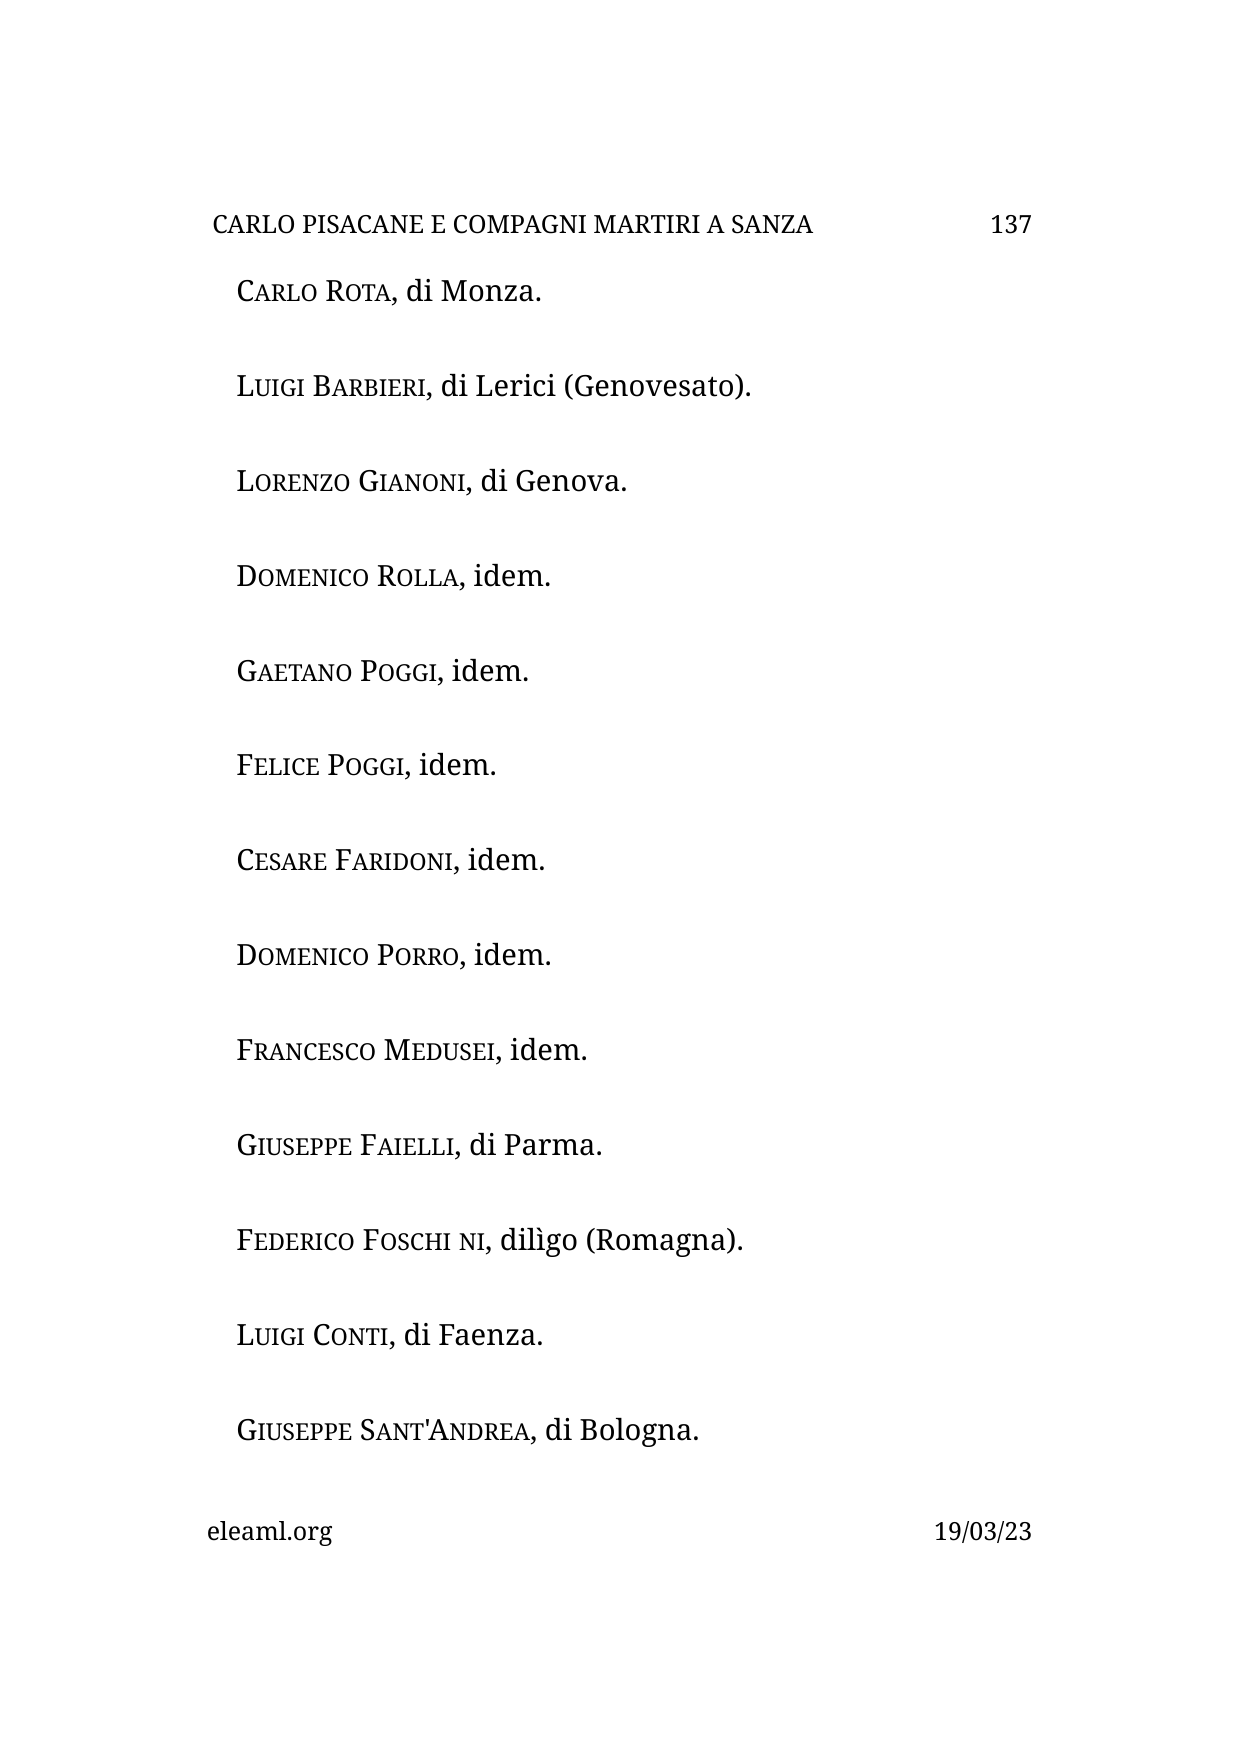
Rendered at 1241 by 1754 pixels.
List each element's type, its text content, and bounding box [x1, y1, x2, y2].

text Domenico Porro, idem. [207, 934, 1033, 974]
text Lorenzo Gianoni, di Genova. [207, 460, 1033, 500]
text Cesare Faridoni, idem. [207, 839, 1033, 879]
text Francesco Medusei, idem. [207, 1029, 1033, 1069]
text Felice Poggi, idem. [207, 745, 1033, 784]
text Carlo Rota, di Monza. [207, 270, 1033, 310]
text Giuseppe Sant'Andrea, di Bologna. [207, 1409, 1033, 1449]
text Luigi Conti, di Faenza. [207, 1314, 1033, 1354]
text Luigi Barbieri, di Lerici (Genovesato). [207, 365, 1033, 405]
text Giuseppe Faielli, di Parma. [207, 1124, 1033, 1164]
text Domenico Rolla, idem. [207, 555, 1033, 594]
text Gaetano Poggi, idem. [207, 650, 1033, 689]
text Federico Foschi ni, dilìgo (Romagna). [207, 1219, 1033, 1259]
